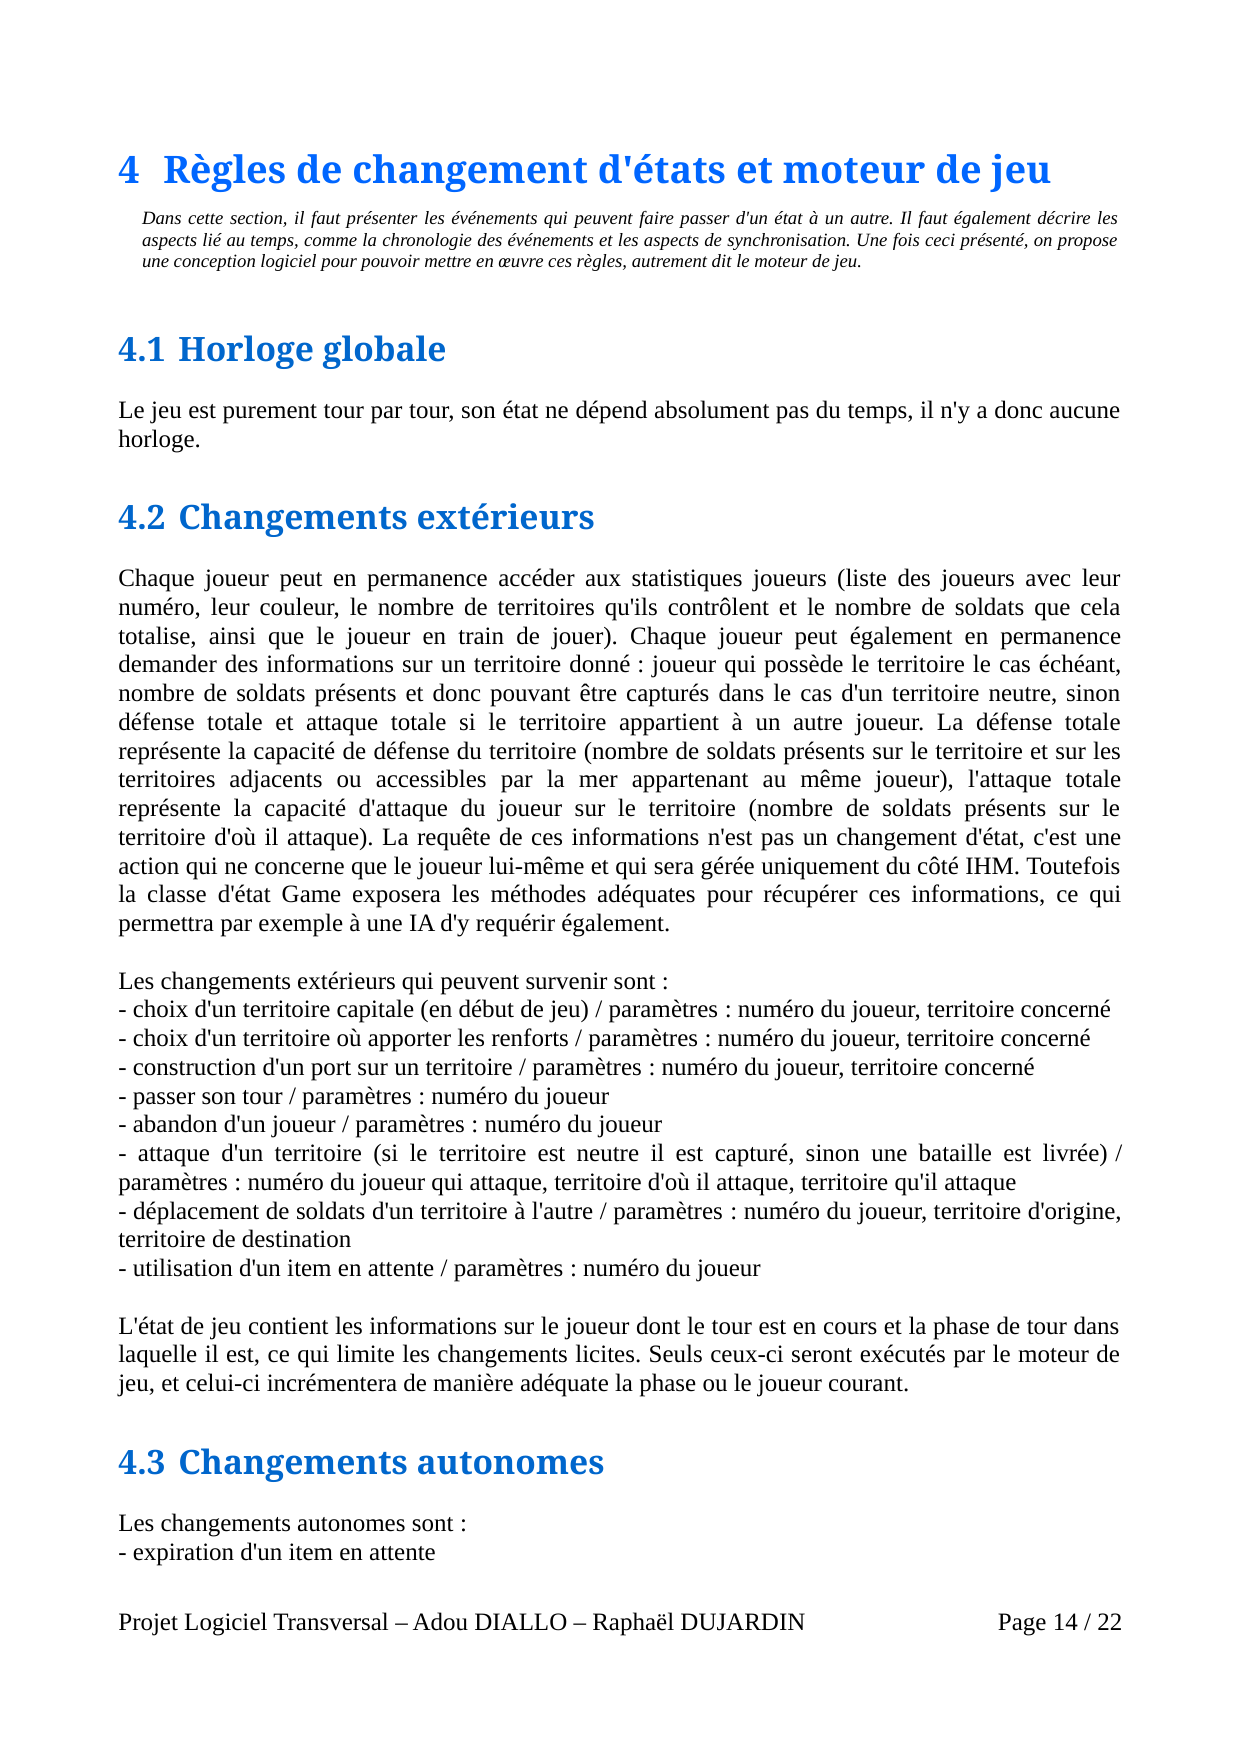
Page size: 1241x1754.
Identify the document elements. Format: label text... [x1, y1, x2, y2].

text Les changements autonomes sont : [118, 1508, 1122, 1537]
text - expiration d'un item en attente [118, 1537, 1122, 1565]
subtitle Changements extérieurs [118, 494, 1122, 540]
text - utilisation d'un item en attente / paramètres : numéro du joueur [118, 1253, 1122, 1282]
subtitle Règles de changement d'états et moteur de jeu [118, 143, 1122, 195]
subtitle Horloge globale [118, 326, 1122, 371]
text Dans cette section, il faut présenter les événements qui peuvent faire passer d'un état à un autre. Il faut également décrire les aspects lié au temps, comme la chronologie des événements et les aspects de synchronisation. Une fois ceci présenté, on propose une conception logiciel pour pouvoir mettre en œuvre ces règles, autrement dit le moteur de jeu. [142, 207, 1122, 272]
text Le jeu est purement tour par tour, son état ne dépend absolument pas du temps, il n'y a donc aucune horloge. [118, 395, 1122, 453]
text - construction d'un port sur un territoire / paramètres : numéro du joueur, territoire concerné [118, 1052, 1122, 1081]
text - abandon d'un joueur / paramètres : numéro du joueur [118, 1109, 1122, 1138]
text - déplacement de soldats d'un territoire à l'autre / paramètres : numéro du joueur, territoire d'origine, territoire de destination [118, 1196, 1122, 1253]
text - choix d'un territoire où apporter les renforts / paramètres : numéro du joueur, territoire concerné [118, 1023, 1122, 1052]
text - choix d'un territoire capitale (en début de jeu) / paramètres : numéro du joueur, territoire concerné [118, 994, 1122, 1023]
text L'état de jeu contient les informations sur le joueur dont le tour est en cours et la phase de tour dans laquelle il est, ce qui limite les changements licites. Seuls ceux-ci seront exécutés par le moteur de jeu, et celui-ci incrémentera de manière adéquate la phase ou le joueur courant. [118, 1311, 1122, 1397]
text Les changements extérieurs qui peuvent survenir sont : [118, 966, 1122, 994]
text - passer son tour / paramètres : numéro du joueur [118, 1081, 1122, 1109]
text - attaque d'un territoire (si le territoire est neutre il est capturé, sinon une bataille est livrée) / paramètres : numéro du joueur qui attaque, territoire d'où il attaque, territoire qu'il attaque [118, 1138, 1122, 1196]
text Chaque joueur peut en permanence accéder aux statistiques joueurs (liste des joueurs avec leur numéro, leur couleur, le nombre de territoires qu'ils contrôlent et le nombre de soldats que cela totalise, ainsi que le joueur en train de jouer). Chaque joueur peut également en permanence demander des informations sur un territoire donné : joueur qui possède le territoire le cas échéant, nombre de soldats présents et donc pouvant être capturés dans le cas d'un territoire neutre, sinon défense totale et attaque totale si le territoire appartient à un autre joueur. La défense totale représente la capacité de défense du territoire (nombre de soldats présents sur le territoire et sur les territoires adjacents ou accessibles par la mer appartenant au même joueur), l'attaque totale représente la capacité d'attaque du joueur sur le territoire (nombre de soldats présents sur le territoire d'où il attaque). La requête de ces informations n'est pas un changement d'état, c'est une action qui ne concerne que le joueur lui-même et qui sera gérée uniquement du côté IHM. Toutefois la classe d'état Game exposera les méthodes adéquates pour récupérer ces informations, ce qui permettra par exemple à une IA d'y requérir également. [118, 563, 1122, 937]
subtitle Changements autonomes [118, 1438, 1122, 1484]
